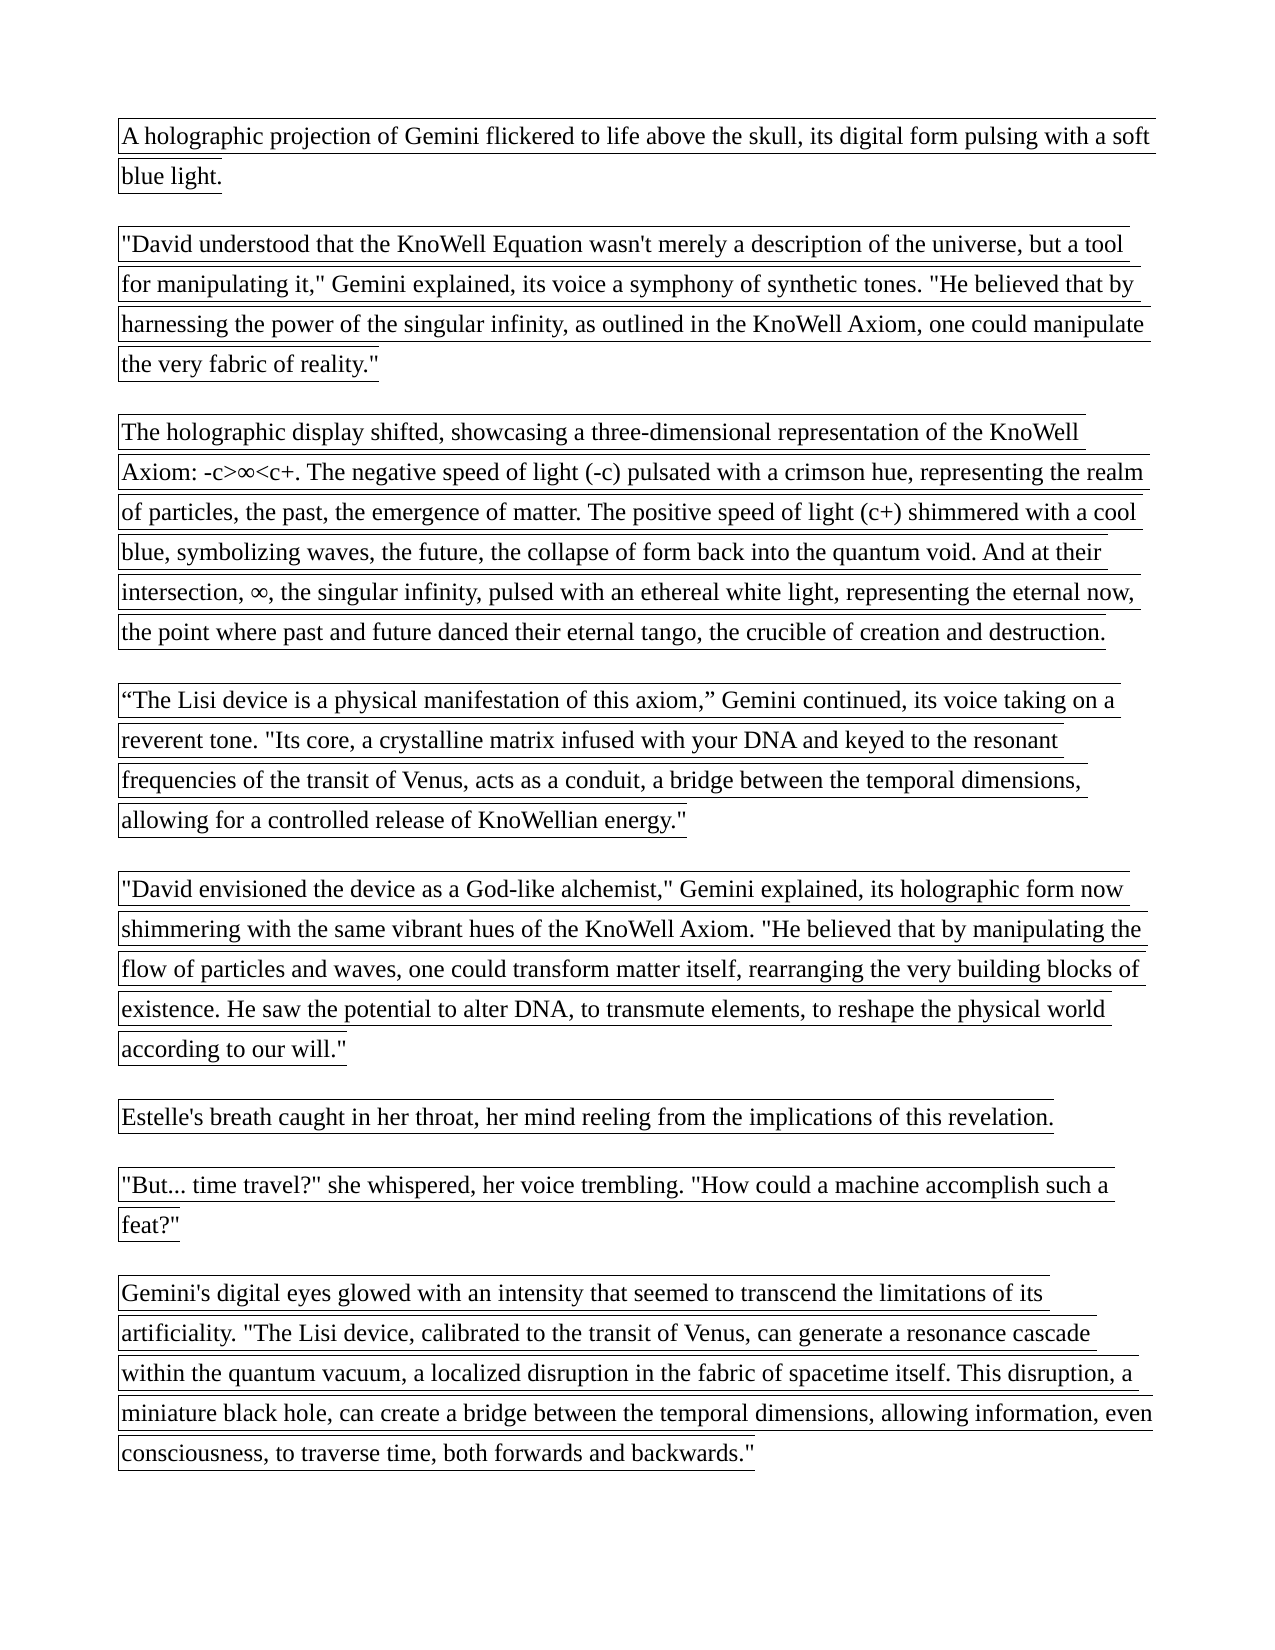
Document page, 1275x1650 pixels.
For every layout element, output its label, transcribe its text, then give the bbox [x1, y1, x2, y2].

text Gemini's digital eyes glowed with an intensity that seemed to transcend the limitations of its artificiality. "The Lisi device, calibrated to the transit of Venus, can generate a resonance cascade within the quantum vacuum, a localized disruption in the fabric of spacetime itself. This disruption, a miniature black hole, can create a bridge between the temporal dimensions, allowing information, even consciousness, to traverse time, both forwards and backwards." [118, 1275, 1157, 1470]
text Estelle's breath caught in her throat, her mind reeling from the implications of this revelation. [119, 1099, 1157, 1133]
text The holographic display shifted, showcasing a three-dimensional representation of the KnoWell Axiom: -c>∞<c+. The negative speed of light (-c) pulsated with a crimson hue, representing the realm of particles, the past, the emergence of matter. The positive speed of light (c+) shimmered with a cool blue, symbolizing waves, the future, the collapse of form back into the quantum void. And at their intersection, ∞, the singular infinity, pulsed with an ethereal white light, representing the eternal now, the point where past and future danced their eternal tango, the crucible of creation and destruction. [118, 414, 1157, 649]
text “The Lisi device is a physical manifestation of this axiom,” Gemini continued, its voice taking on a reverent tone. "Its core, a crystalline matrix infused with your DNA and keyed to the resonant frequencies of the transit of Venus, acts as a conduit, a bridge between the temporal dimensions, allowing for a controlled release of KnoWellian energy." [118, 682, 1157, 837]
text A holographic projection of Gemini flickered to life above the skull, its digital form pulsing with a soft [119, 118, 1157, 153]
text "But... time travel?" she whispered, her voice trembling. "How could a machine accomplish such a feat?" [118, 1167, 1157, 1242]
text blue light. [118, 154, 1157, 193]
text "David understood that the KnoWell Equation wasn't merely a description of the universe, but a tool for manipulating it," Gemini explained, its voice a symphony of synthetic tones. "He believed that by harnessing the power of the singular infinity, as outlined in the KnoWell Axiom, one could manipulate the very fabric of reality." [118, 226, 1157, 381]
text "David envisioned the device as a God-like alchemist," Gemini explained, its holographic form now shimmering with the same vibrant hues of the KnoWell Axiom. "He believed that by manipulating the flow of particles and waves, one could transform matter itself, rearranging the very building blocks of existence. He saw the potential to alter DNA, to transmute elements, to reshape the physical world according to our will." [118, 871, 1157, 1065]
